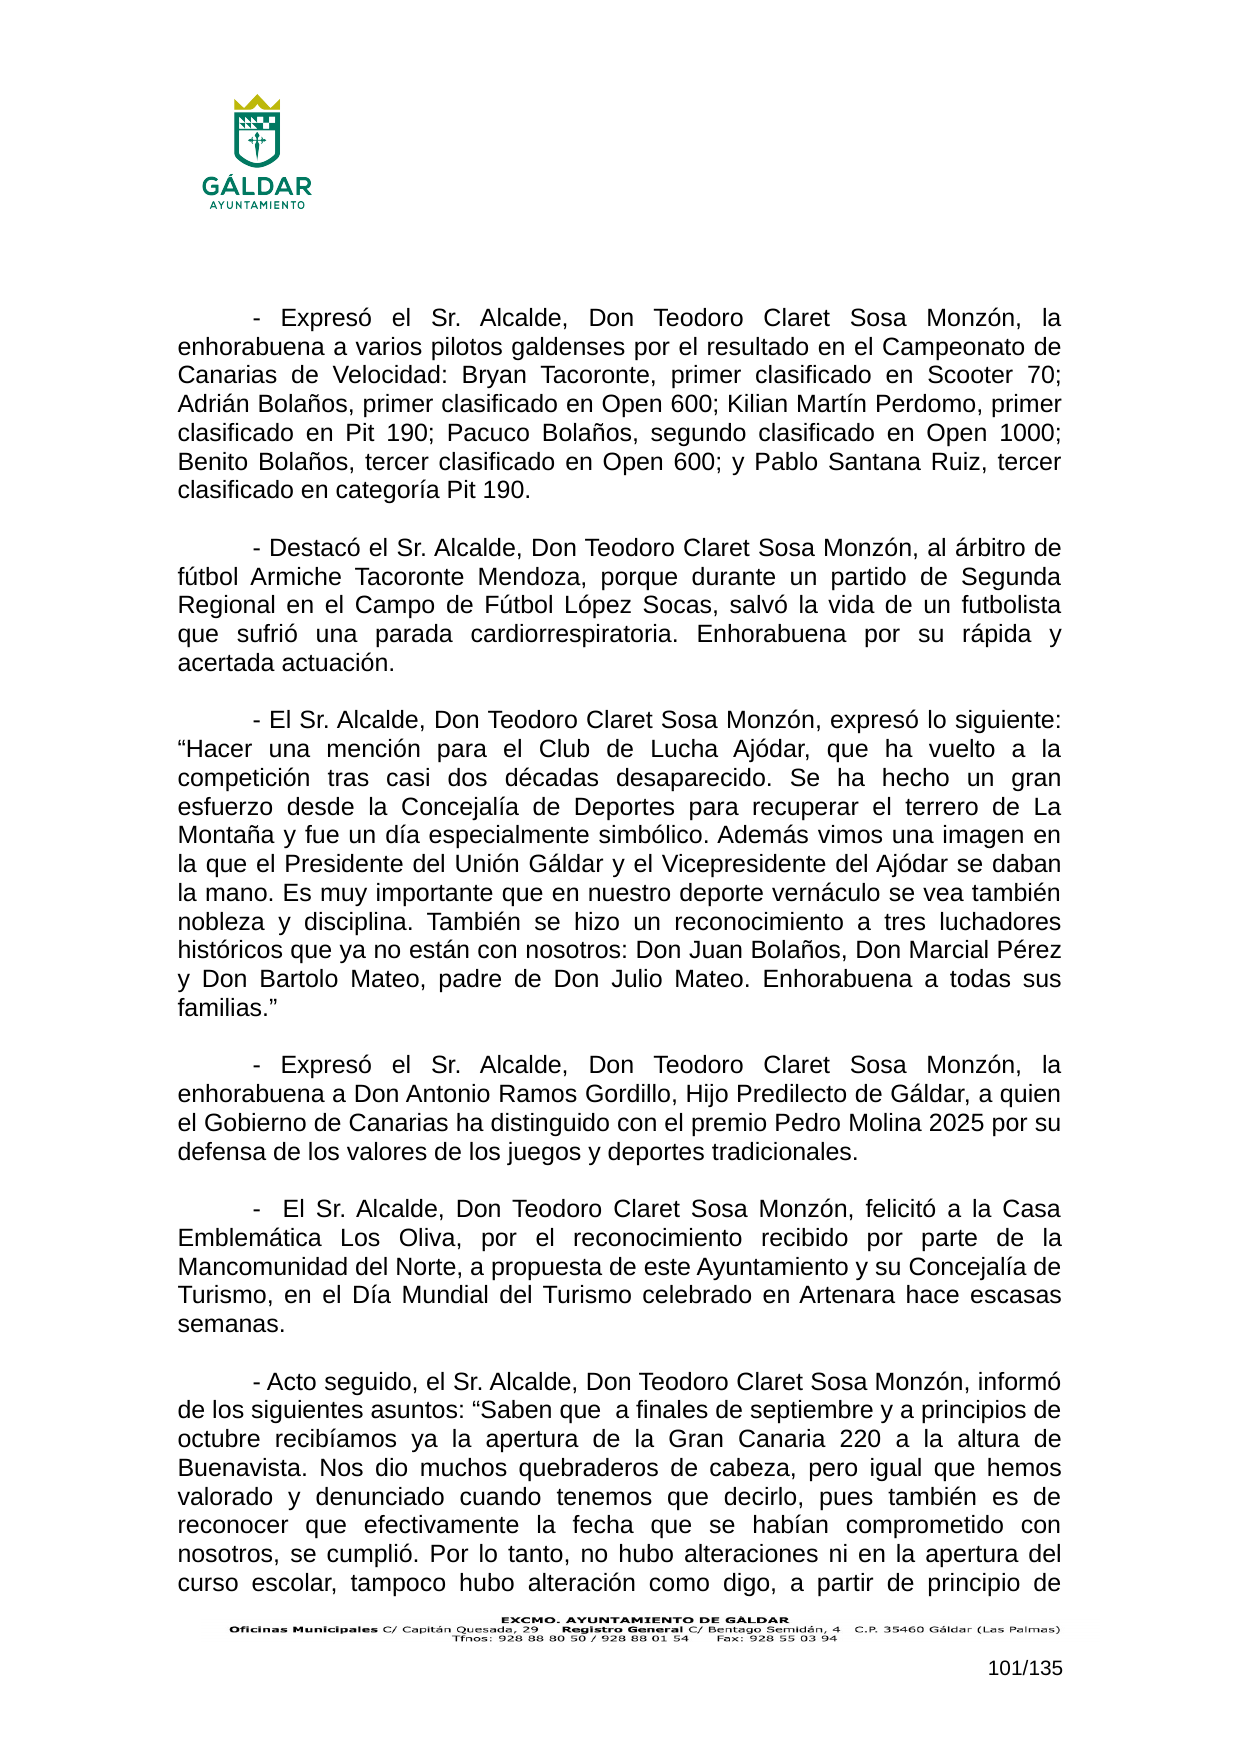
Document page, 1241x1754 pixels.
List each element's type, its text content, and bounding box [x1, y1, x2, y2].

text - Expresó el Sr. Alcalde, Don Teodoro Claret Sosa Monzón, la enhorabuena a Don Antonio Ramos Gordillo, Hijo Predilecto de Gáldar, a quien el Gobierno de Canarias ha distinguido con el premio Pedro Molina 2025 por su defensa de los valores de los juegos y deportes tradicionales. [177, 1050, 1063, 1165]
text - Destacó el Sr. Alcalde, Don Teodoro Claret Sosa Monzón, al árbitro de fútbol Armiche Tacoronte Mendoza, porque durante un partido de Segunda Regional en el Campo de Fútbol López Socas, salvó la vida de un futbolista que sufrió una parada cardiorrespiratoria. Enhorabuena por su rápida y acertada actuación. [177, 533, 1063, 677]
text - El Sr. Alcalde, Don Teodoro Claret Sosa Monzón, expresó lo siguiente: “Hacer una mención para el Club de Lucha Ajódar, que ha vuelto a la competición tras casi dos décadas desaparecido. Se ha hecho un gran esfuerzo desde la Concejalía de Deportes para recuperar el terrero de La Montaña y fue un día especialmente simbólico. Además vimos una imagen en la que el Presidente del Unión Gáldar y el Vicepresidente del Ajódar se daban la mano. Es muy importante que en nuestro deporte vernáculo se vea también nobleza y disciplina. También se hizo un reconocimiento a tres luchadores históricos que ya no están con nosotros: Don Juan Bolaños, Don Marcial Pérez y Don Bartolo Mateo, padre de Don Julio Mateo. Enhorabuena a todas sus familias.” [177, 705, 1063, 1022]
picture [183, 73, 330, 230]
text - Expresó el Sr. Alcalde, Don Teodoro Claret Sosa Monzón, la enhorabuena a varios pilotos galdenses por el resultado en el Campeonato de Canarias de Velocidad: Bryan Tacoronte, primer clasificado en Scooter 70; Adrián Bolaños, primer clasificado en Open 600; Kilian Martín Perdomo, primer clasificado en Pit 190; Pacuco Bolaños, segundo clasificado en Open 1000; Benito Bolaños, tercer clasificado en Open 600; y Pablo Santana Ruiz, tercer clasificado en categoría Pit 190. [177, 303, 1063, 504]
text - El Sr. Alcalde, Don Teodoro Claret Sosa Monzón, felicitó a la Casa Emblemática Los Oliva, por el reconocimiento recibido por parte de la Mancomunidad del Norte, a propuesta de este Ayuntamiento y su Concejalía de Turismo, en el Día Mundial del Turismo celebrado en Artenara hace escasas semanas. [177, 1194, 1063, 1338]
picture [230, 1616, 1071, 1642]
text - Acto seguido, el Sr. Alcalde, Don Teodoro Claret Sosa Monzón, informó de los siguientes asuntos: “Saben que a finales de septiembre y a principios de octubre recibíamos ya la apertura de la Gran Canaria 220 a la altura de Buenavista. Nos dio muchos quebraderos de cabeza, pero igual que hemos valorado y denunciado cuando tenemos que decirlo, pues también es de reconocer que efectivamente la fecha que se habían comprometido con nosotros, se cumplió. Por lo tanto, no hubo alteraciones ni en la apertura del curso escolar, tampoco hubo alteración como digo, a partir de principio de [177, 1367, 1063, 1597]
